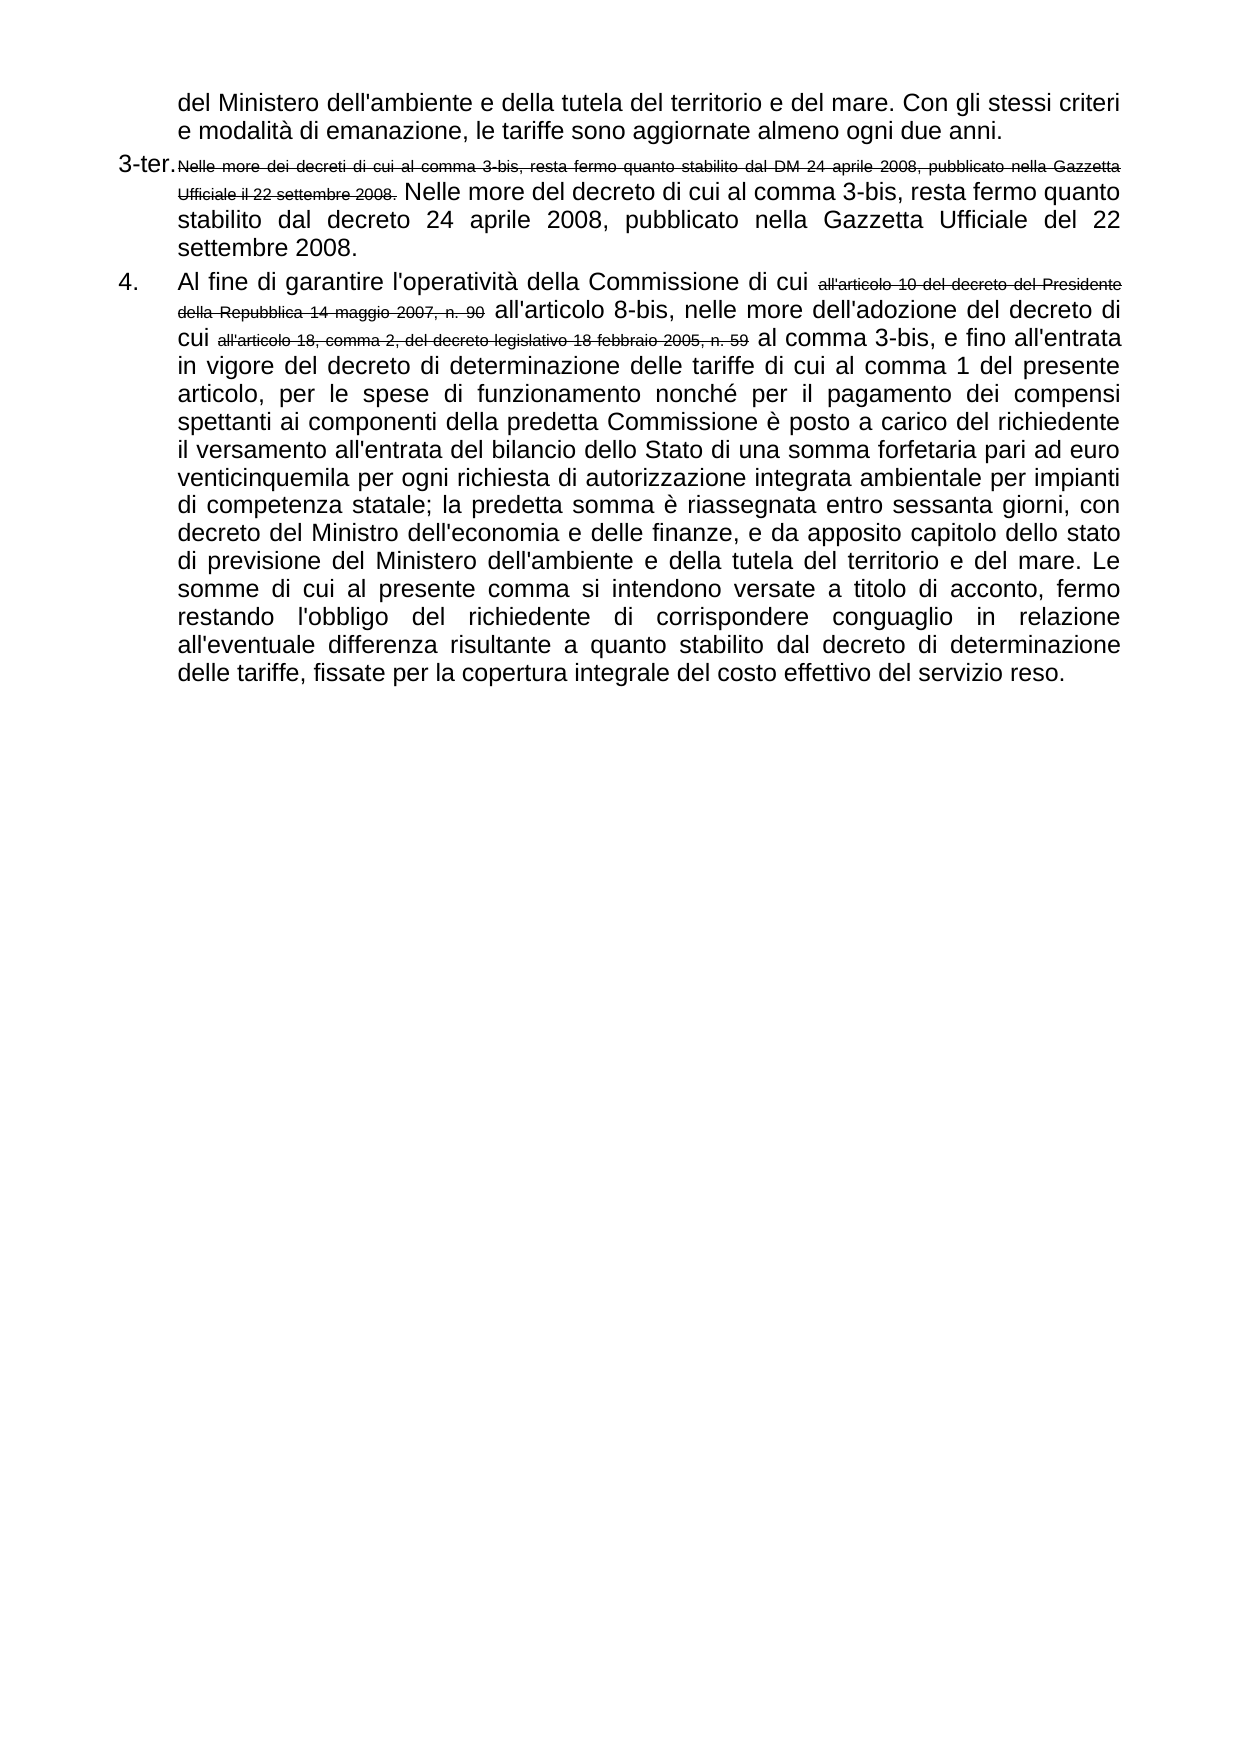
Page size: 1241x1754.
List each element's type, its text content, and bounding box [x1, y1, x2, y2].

text 4. Al fine di garantire l'operatività della Commissione di cui all'articolo 10 del decreto del Presidente della Repubblica 14 maggio 2007, n. 90 all'articolo 8-bis, nelle more dell'adozione del decreto di cui all'articolo 18, comma 2, del decreto legislativo 18 febbraio 2005, n. 59 al comma 3-bis, e fino all'entrata in vigore del decreto di determinazione delle tariffe di cui al comma 1 del presente articolo, per le spese di funzionamento nonché per il pagamento dei compensi spettanti ai componenti della predetta Commissione è posto a carico del richiedente il versamento all'entrata del bilancio dello Stato di una somma forfetaria pari ad euro venticinquemila per ogni richiesta di autorizzazione integrata ambientale per impianti di competenza statale; la predetta somma è riassegnata entro sessanta giorni, con decreto del Ministro dell'economia e delle finanze, e da apposito capitolo dello stato di previsione del Ministero dell'ambiente e della tutela del territorio e del mare. Le somme di cui al presente comma si intendono versate a titolo di acconto, fermo restando l'obbligo del richiedente di corrispondere conguaglio in relazione all'eventuale differenza risultante a quanto stabilito dal decreto di determinazione delle tariffe, fissate per la copertura integrale del costo effettivo del servizio reso. [118, 268, 1122, 687]
text del Ministero dell'ambiente e della tutela del territorio e del mare. Con gli stessi criteri e modalità di emanazione, le tariffe sono aggiornate almeno ogni due anni. [118, 88, 1122, 144]
text 3-ter. Nelle more dei decreti di cui al comma 3-bis, resta fermo quanto stabilito dal DM 24 aprile 2008, pubblicato nella Gazzetta Ufficiale il 22 settembre 2008. Nelle more del decreto di cui al comma 3-bis, resta fermo quanto stabilito dal decreto 24 aprile 2008, pubblicato nella Gazzetta Ufficiale del 22 settembre 2008. [118, 150, 1122, 262]
